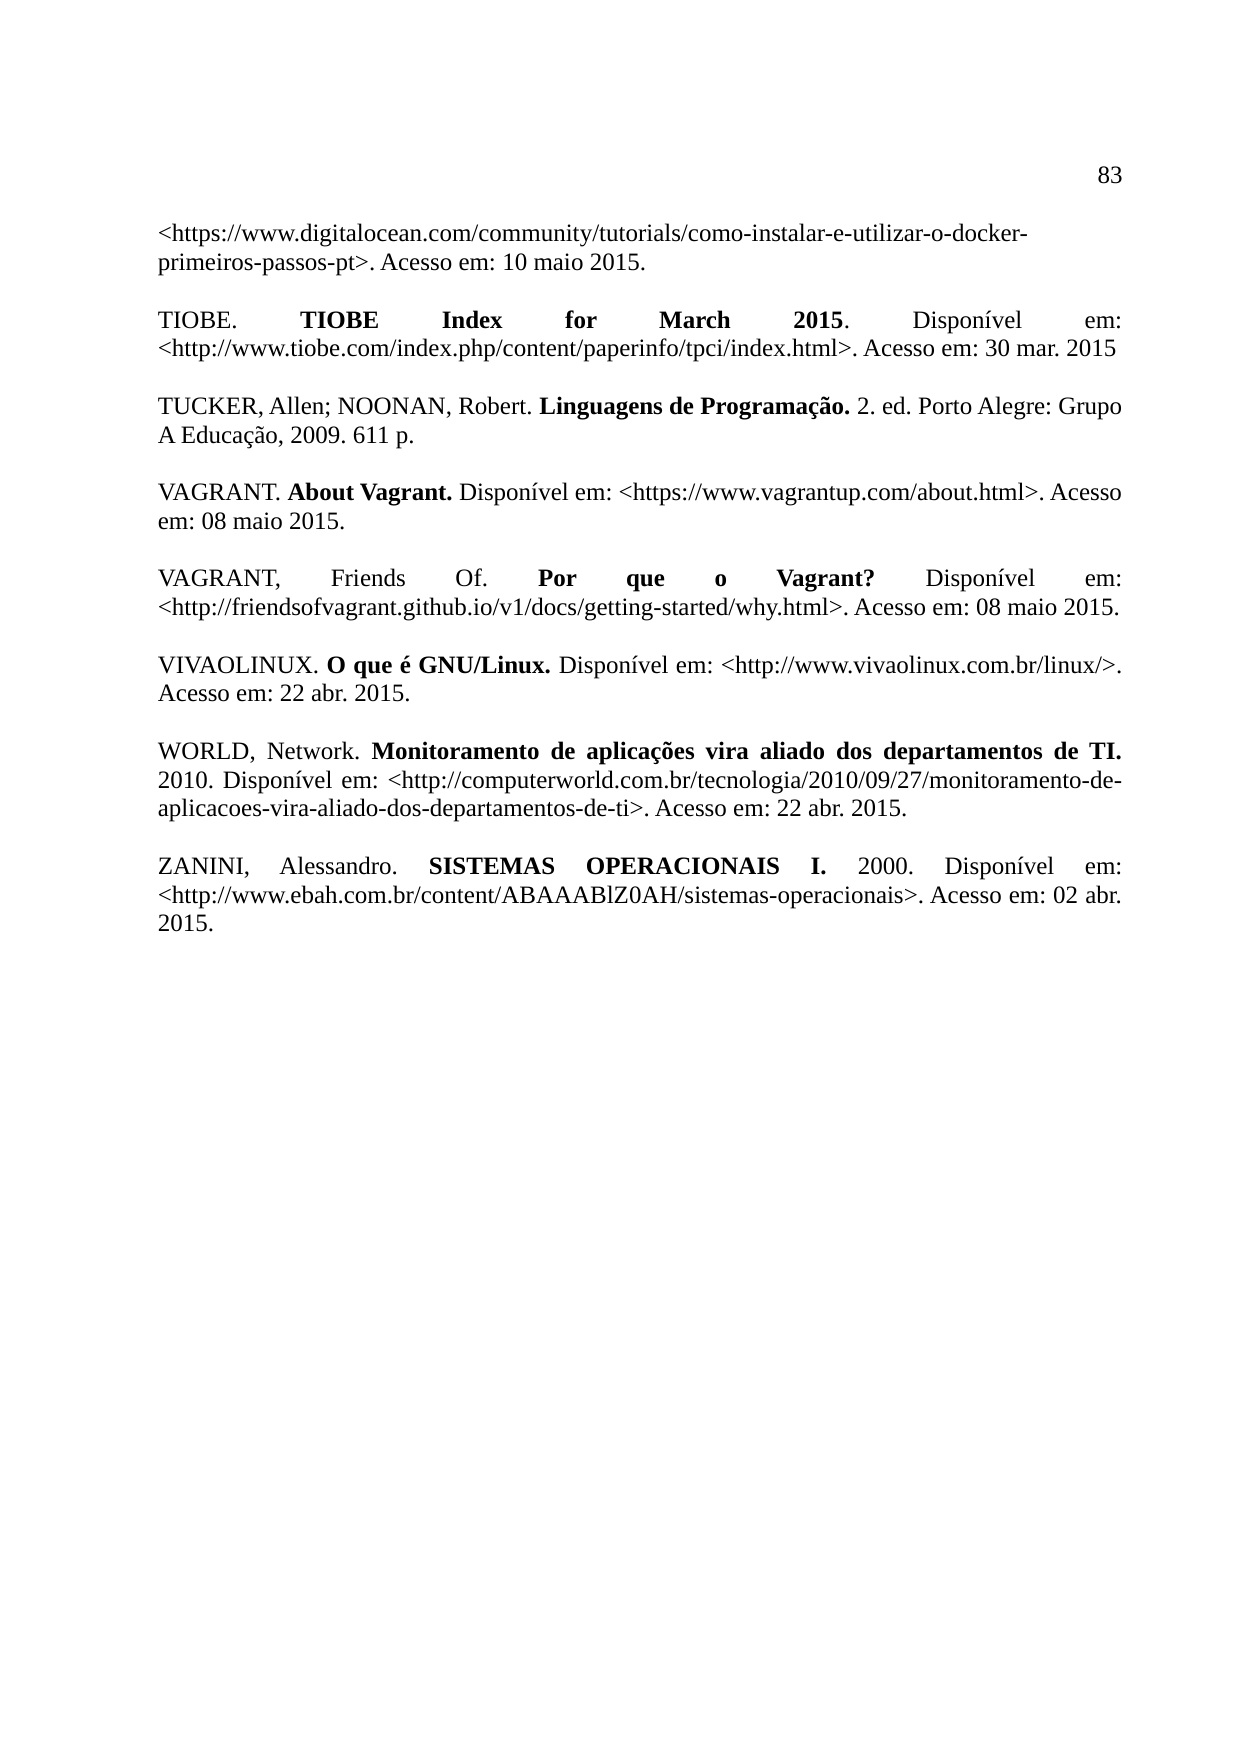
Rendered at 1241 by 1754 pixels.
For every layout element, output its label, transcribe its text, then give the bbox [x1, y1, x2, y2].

text WORLD, Network. Monitoramento de aplicações vira aliado dos departamentos de TI. 2010. Disponível em: <http://computerworld.com.br/tecnologia/2010/09/27/monitoramento-de-aplicacoes-vira-aliado-dos-departamentos-de-ti>. Acesso em: 22 abr. 2015. [158, 736, 1122, 822]
text ZANINI, Alessandro. SISTEMAS OPERACIONAIS I. 2000. Disponível em: <http://www.ebah.com.br/content/ABAAABlZ0AH/sistemas-operacionais>. Acesso em: 02 abr. 2015. [158, 851, 1122, 937]
text VAGRANT, Friends Of. Por que o Vagrant? Disponível em: <http://friendsofvagrant.github.io/v1/docs/getting-started/why.html>. Acesso em: 08 maio 2015. [158, 563, 1122, 621]
text TIOBE. TIOBE Index for March 2015. Disponível em: <http://www.tiobe.com/index.php/content/paperinfo/tpci/index.html>. Acesso em: 30 mar. 2015 [158, 305, 1122, 362]
text <https://www.digitalocean.com/community/tutorials/como-instalar-e-utilizar-o-docker-primeiros-passos-pt>. Acesso em: 10 maio 2015. [158, 218, 1122, 276]
text VIVAOLINUX. O que é GNU/Linux. Disponível em: <http://www.vivaolinux.com.br/linux/>. Acesso em: 22 abr. 2015. [158, 650, 1122, 707]
text VAGRANT. About Vagrant. Disponível em: <https://www.vagrantup.com/about.html>. Acesso em: 08 maio 2015. [158, 477, 1122, 535]
text TUCKER, Allen; NOONAN, Robert. Linguagens de Programação. 2. ed. Porto Alegre: Grupo A Educação, 2009. 611 p. [158, 391, 1122, 448]
